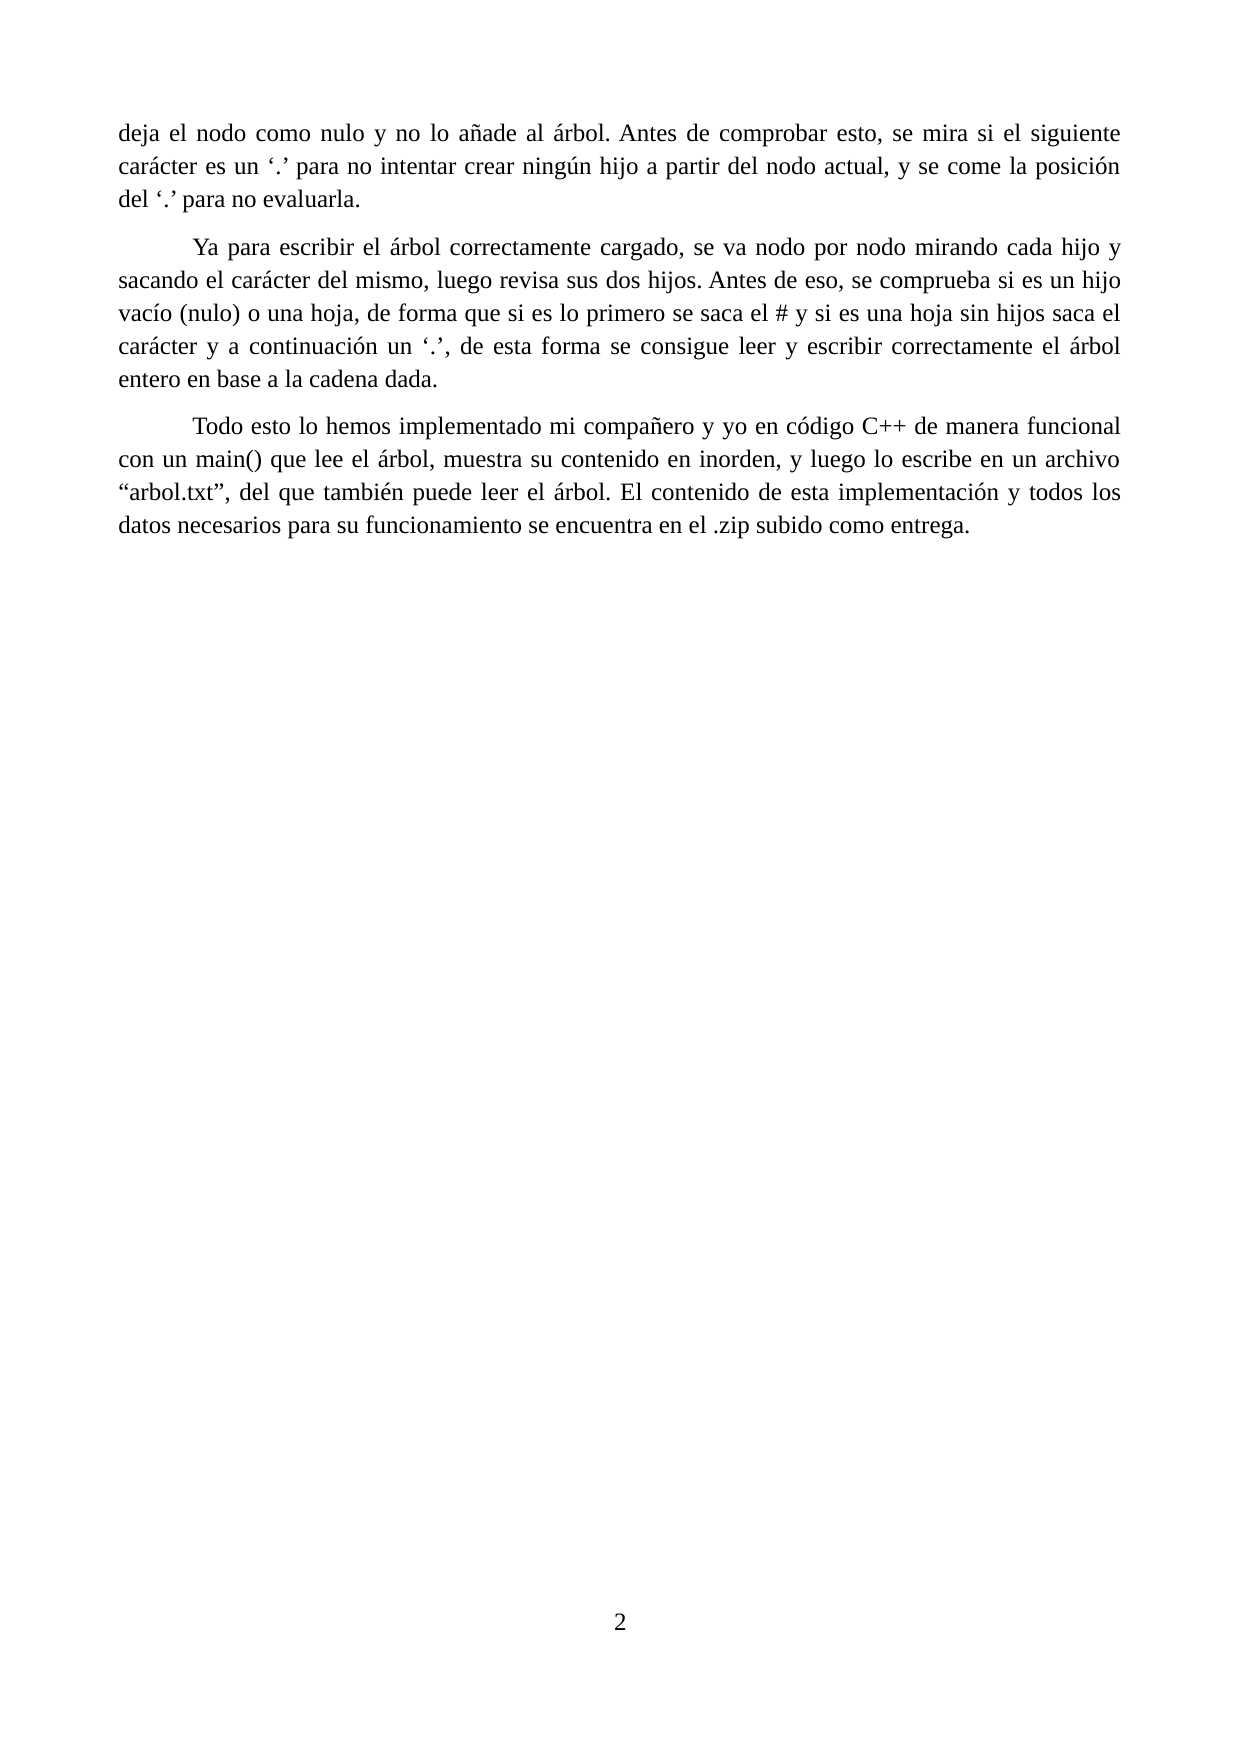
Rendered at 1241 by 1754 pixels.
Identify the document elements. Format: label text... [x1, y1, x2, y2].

text Todo esto lo hemos implementado mi compañero y yo en código C++ de manera funcional con un main() que lee el árbol, muestra su contenido en inorden, y luego lo escribe en un archivo “arbol.txt”, del que también puede leer el árbol. El contenido de esta implementación y todos los datos necesarios para su funcionamiento se encuentra en el .zip subido como entrega. [118, 411, 1122, 539]
text deja el nodo como nulo y no lo añade al árbol. Antes de comprobar esto, se mira si el siguiente carácter es un ‘.’ para no intentar crear ningún hijo a partir del nodo actual, y se come la posición del ‘.’ para no evaluarla. [118, 118, 1122, 213]
text Ya para escribir el árbol correctamente cargado, se va nodo por nodo mirando cada hijo y sacando el carácter del mismo, luego revisa sus dos hijos. Antes de eso, se comprueba si es un hijo vacío (nulo) o una hoja, de forma que si es lo primero se saca el # y si es una hoja sin hijos saca el carácter y a continuación un ‘.’, de esta forma se consigue leer y escribir correctamente el árbol entero en base a la cadena dada. [118, 232, 1122, 393]
